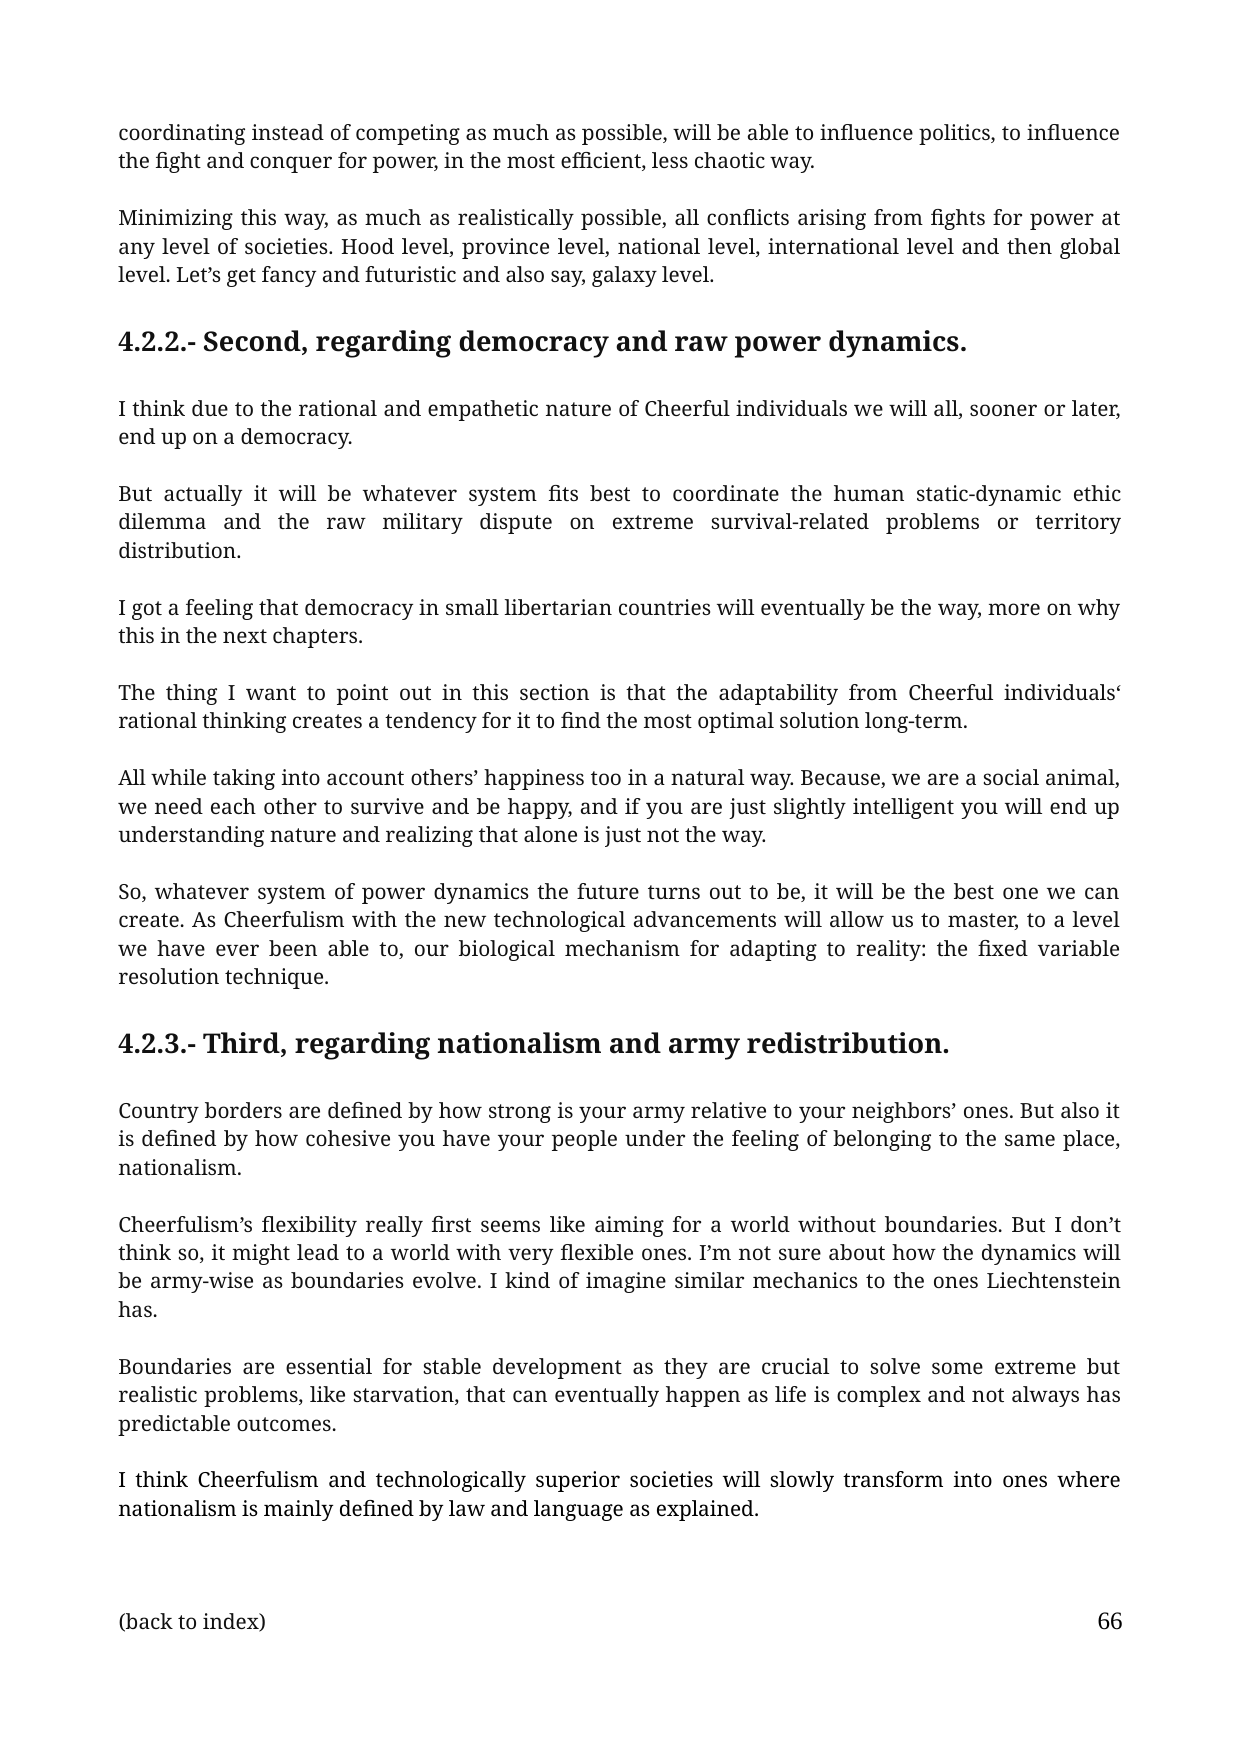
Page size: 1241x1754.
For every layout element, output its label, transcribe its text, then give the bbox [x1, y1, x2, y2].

text So, whatever system of power dynamics the future turns out to be, it will be the best one we can create. As Cheerfulism with the new technological advancements will allow us to master, to a level we have ever been able to, our biological mechanism for adapting to reality: the fixed variable resolution technique. [118, 877, 1122, 991]
text Minimizing this way, as much as realistically possible, all conflicts arising from fights for power at any level of societies. Hood level, province level, national level, international level and then global level. Let’s get fancy and futuristic and also say, galaxy level. [118, 203, 1122, 289]
text I think due to the rational and empathetic nature of Cheerful individuals we will all, sooner or later, end up on a democracy. [118, 394, 1122, 451]
text But actually it will be whatever system fits best to coordinate the human static-dynamic ethic dilemma and the raw military dispute on extreme survival-related problems or territory distribution. [118, 479, 1122, 564]
text The thing I want to point out in this section is that the adaptability from Cheerful individuals‘ rational thinking creates a tendency for it to find the most optimal solution long-term. [118, 678, 1122, 735]
text All while taking into account others’ happiness too in a natural way. Because, we are a social animal, we need each other to survive and be happy, and if you are just slightly intelligent you will end up understanding nature and realizing that alone is just not the way. [118, 763, 1122, 849]
text coordinating instead of competing as much as possible, will be able to influence politics, to influence the fight and conquer for power, in the most efficient, less chaotic way. [118, 118, 1122, 175]
text Boundaries are essential for stable development as they are crucial to solve some extreme but realistic problems, like starvation, that can eventually happen as life is complex and not always has predictable outcomes. [118, 1352, 1122, 1437]
text Country borders are defined by how strong is your army relative to your neighbors’ ones. But also it is defined by how cohesive you have your people under the feeling of belonging to the same place, nationalism. [118, 1096, 1122, 1181]
text 4.2.2.- Second, regarding democracy and raw power dynamics. [118, 323, 1122, 360]
text Cheerfulism’s flexibility really first seems like aiming for a world without boundaries. But I don’t think so, it might lead to a world with very flexible ones. I’m not sure about how the dynamics will be army-wise as boundaries evolve. I kind of imagine similar mechanics to the ones Liechtenstein has. [118, 1210, 1122, 1323]
text I think Cheerfulism and technologically superior societies will slowly transform into ones where nationalism is mainly defined by law and language as explained. [118, 1466, 1122, 1522]
text I got a feeling that democracy in small libertarian countries will eventually be the way, more on why this in the next chapters. [118, 593, 1122, 650]
text 4.2.3.- Third, regarding nationalism and army redistribution. [118, 1025, 1122, 1062]
